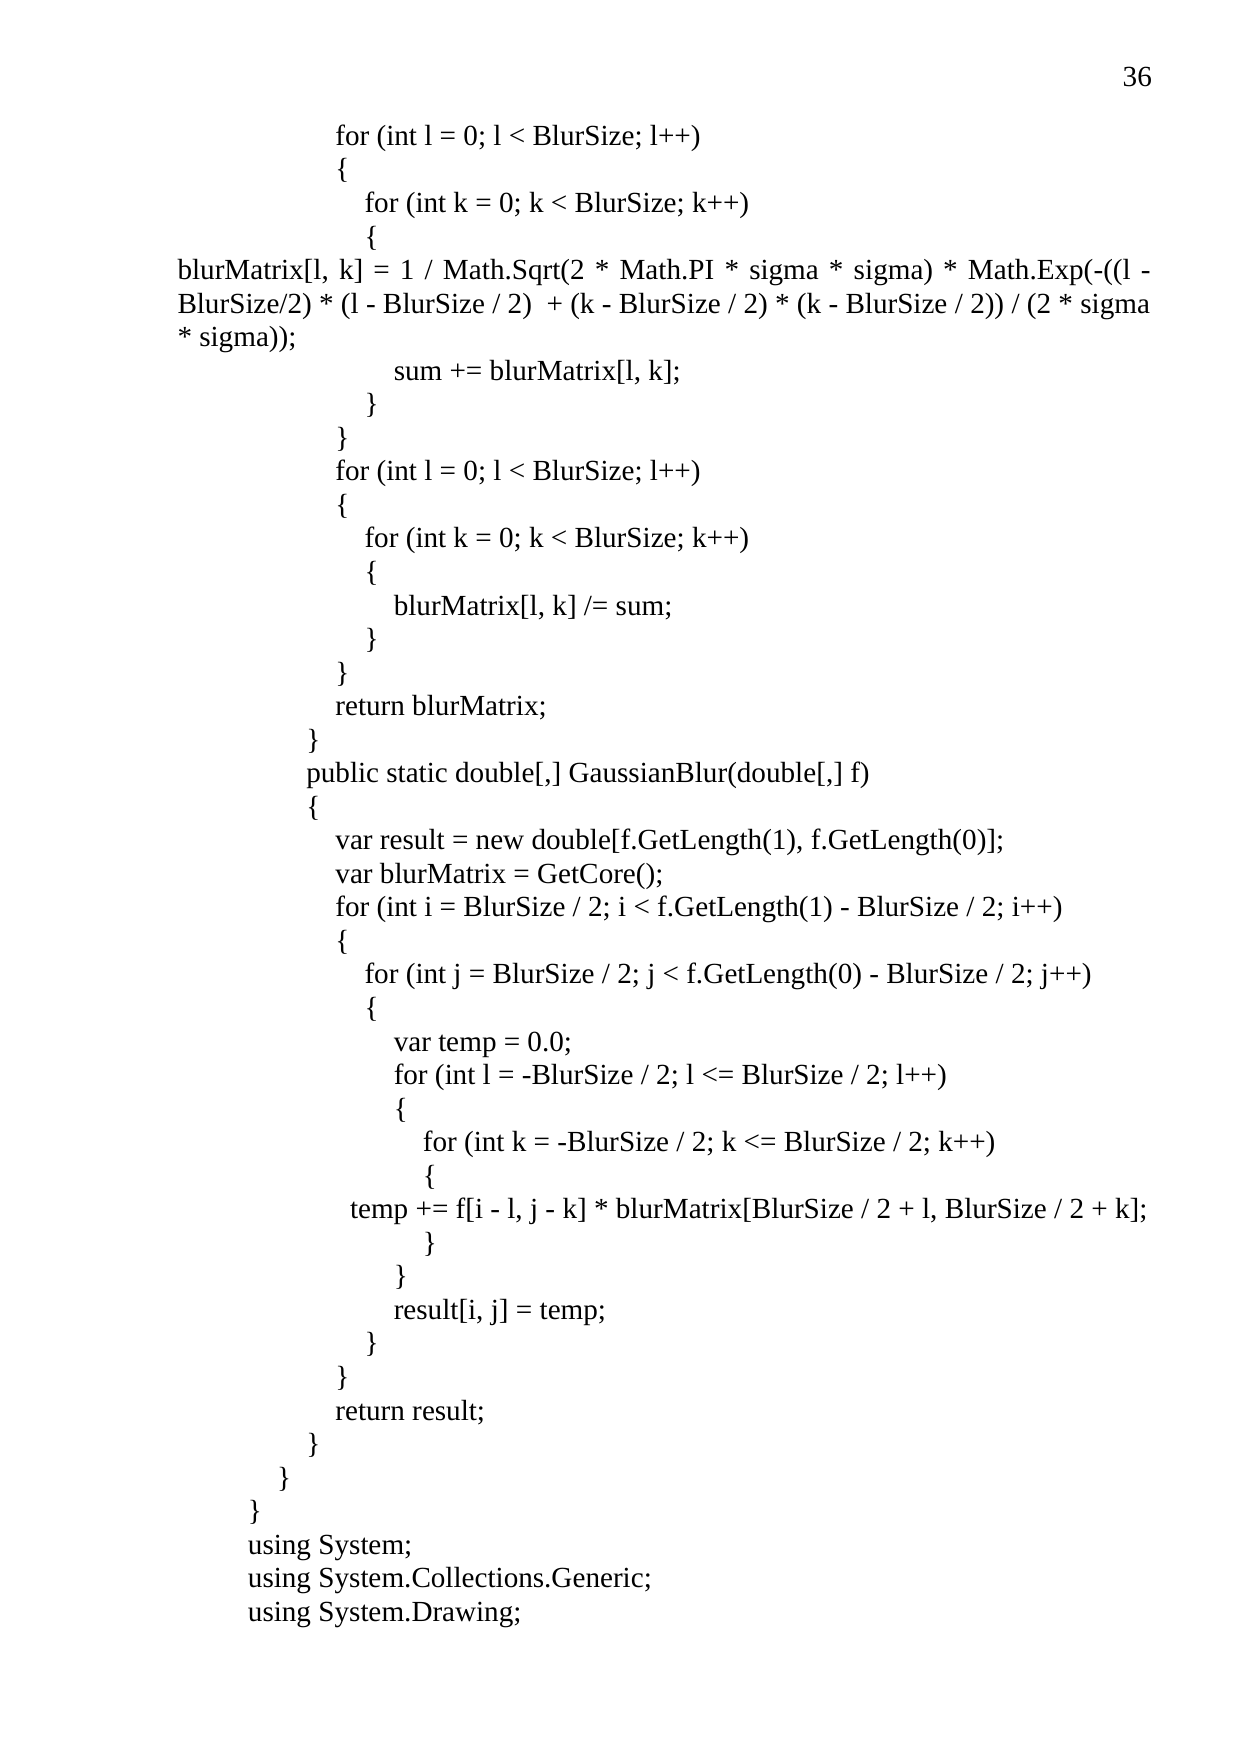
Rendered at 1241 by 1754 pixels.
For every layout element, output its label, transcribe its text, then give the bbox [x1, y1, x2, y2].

text } [177, 1326, 1152, 1359]
text for (int k = -BlurSize / 2; k <= BlurSize / 2; k++) [177, 1124, 1152, 1158]
text } [177, 1359, 1152, 1393]
text using System.Drawing; [177, 1594, 1152, 1627]
text { [177, 554, 1152, 588]
text { [177, 219, 1152, 252]
text { [177, 1158, 1152, 1191]
text } [177, 722, 1152, 755]
text for (int k = 0; k < BlurSize; k++) [177, 521, 1152, 554]
text for (int l = -BlurSize / 2; l <= BlurSize / 2; l++) [177, 1057, 1152, 1091]
text return blurMatrix; [177, 688, 1152, 722]
text { [177, 789, 1152, 822]
text temp += f[i - l, j - k] * blurMatrix[BlurSize / 2 + l, BlurSize / 2 + k]; [177, 1191, 1152, 1225]
text for (int l = 0; l < BlurSize; l++) [177, 453, 1152, 487]
text } [177, 655, 1152, 688]
text { [177, 990, 1152, 1024]
text } [177, 1225, 1152, 1258]
text for (int j = BlurSize / 2; j < f.GetLength(0) - BlurSize / 2; j++) [177, 957, 1152, 990]
text } [177, 621, 1152, 655]
text var blurMatrix = GetCore(); [177, 856, 1152, 889]
text var result = new double[f.GetLength(1), f.GetLength(0)]; [177, 822, 1152, 856]
text using System.Collections.Generic; [177, 1560, 1152, 1594]
text using System; [177, 1527, 1152, 1560]
text blurMatrix[l, k] = 1 / Math.Sqrt(2 * Math.PI * sigma * sigma) * Math.Exp(-((l - BlurSize/2) * (l - BlurSize / 2) + (k - BlurSize / 2) * (k - BlurSize / 2)) / (2 * sigma * sigma)); [177, 252, 1152, 353]
text return result; [177, 1393, 1152, 1426]
text } [177, 1426, 1152, 1460]
text public static double[,] GaussianBlur(double[,] f) [177, 755, 1152, 789]
text blurMatrix[l, k] /= sum; [177, 588, 1152, 621]
text { [177, 152, 1152, 185]
text for (int k = 0; k < BlurSize; k++) [177, 185, 1152, 219]
text sum += blurMatrix[l, k]; [177, 353, 1152, 386]
text for (int l = 0; l < BlurSize; l++) [177, 118, 1152, 152]
text { [177, 923, 1152, 957]
text { [177, 1091, 1152, 1124]
text result[i, j] = temp; [177, 1292, 1152, 1326]
text var temp = 0.0; [177, 1024, 1152, 1057]
text for (int i = BlurSize / 2; i < f.GetLength(1) - BlurSize / 2; i++) [177, 889, 1152, 923]
text } [177, 1493, 1152, 1527]
text { [177, 487, 1152, 521]
text } [177, 1460, 1152, 1493]
text } [177, 1258, 1152, 1292]
text } [177, 386, 1152, 420]
text } [177, 420, 1152, 453]
